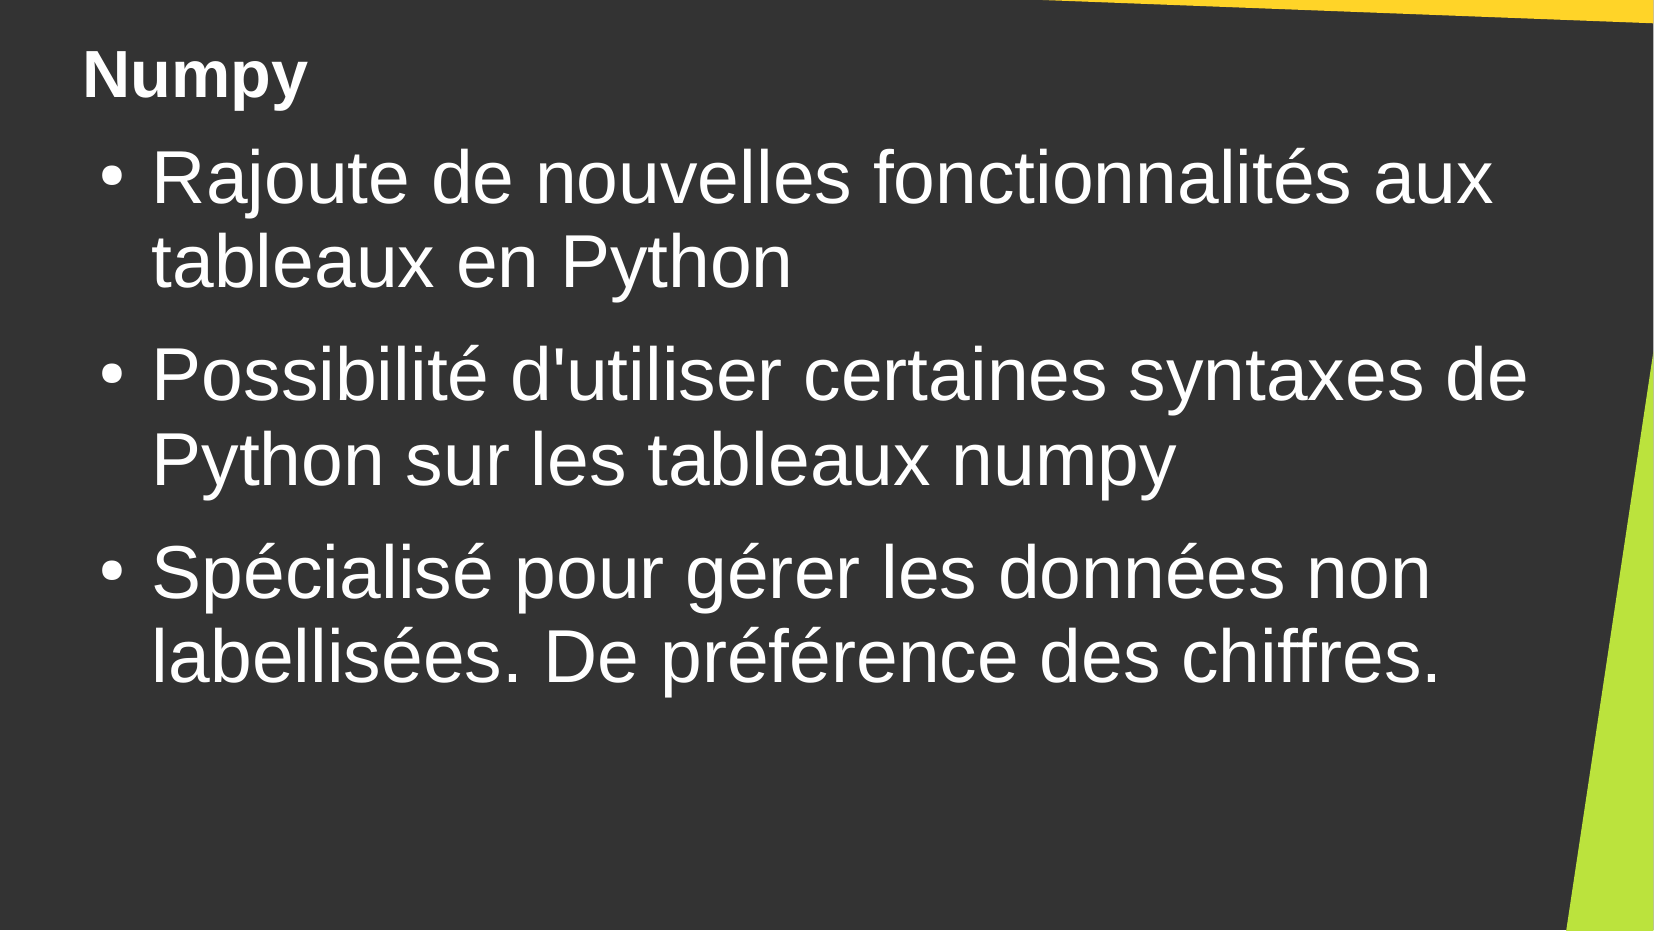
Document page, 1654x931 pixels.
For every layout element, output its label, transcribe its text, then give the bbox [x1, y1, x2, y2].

text_box [1042, 0, 1654, 24]
text_box [1566, 347, 1654, 931]
title Numpy [82, 37, 792, 115]
list Rajoute de nouvelles fonctionnalités aux tableaux en Python Possibilité d'utiliser certaines syntaxes de Python sur les tableaux numpy Spécialisé pour gérer les données non labellisées. De préférence des chiffres. [80, 135, 1560, 816]
